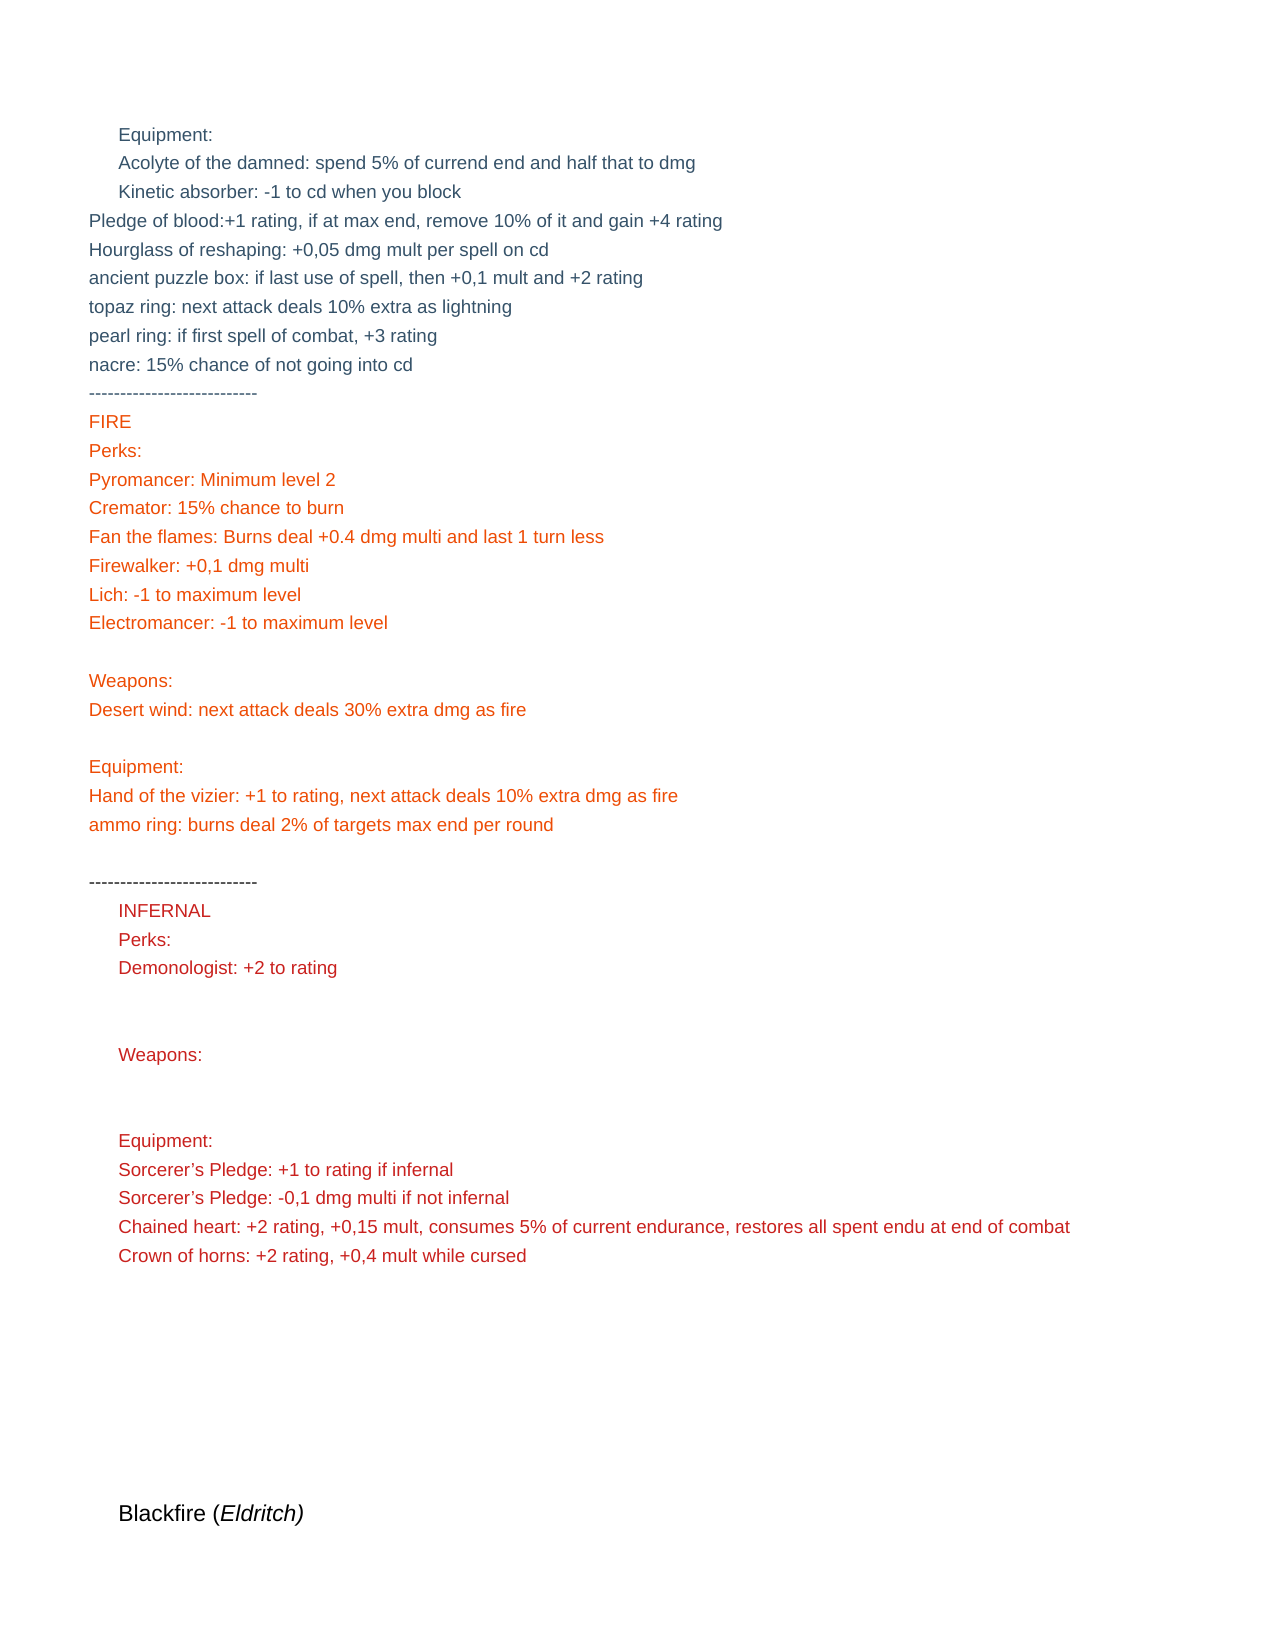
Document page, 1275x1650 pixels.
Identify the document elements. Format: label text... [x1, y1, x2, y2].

text nacre: 15% chance of not going into cd [89, 348, 1157, 377]
text Perks: [118, 923, 1157, 952]
text Weapons: [89, 664, 1157, 693]
text Firewalker: +0,1 dmg multi [89, 549, 1157, 578]
text Kinetic absorber: -1 to cd when you block [118, 176, 1157, 204]
text pearl ring: if first spell of combat, +3 rating [89, 319, 1157, 348]
text Cremator: 15% chance to burn [89, 492, 1157, 521]
text Sorcerer’s Pledge: -0,1 dmg multi if not infernal [118, 1182, 1157, 1211]
text Demonologist: +2 to rating [118, 952, 1157, 981]
text INFERNAL [118, 894, 1157, 923]
text ancient puzzle box: if last use of spell, then +0,1 mult and +2 rating [89, 262, 1157, 291]
text Equipment: [89, 751, 1157, 779]
text Pledge of blood:+1 rating, if at max end, remove 10% of it and gain +4 rating [89, 204, 1157, 233]
text Sorcerer’s Pledge: +1 to rating if infernal [118, 1153, 1157, 1182]
text Crown of horns: +2 rating, +0,4 mult while cursed [118, 1239, 1157, 1268]
text Blackfire (Eldritch) [118, 1498, 1157, 1527]
text Equipment: [118, 118, 1157, 147]
text Hourglass of reshaping: +0,05 dmg mult per spell on cd [89, 233, 1157, 262]
text FIRE [89, 406, 1157, 434]
text --------------------------- [89, 866, 1157, 894]
text topaz ring: next attack deals 10% extra as lightning [89, 291, 1157, 319]
text Electromancer: -1 to maximum level [89, 607, 1157, 636]
text Hand of the vizier: +1 to rating, next attack deals 10% extra dmg as fire [89, 779, 1157, 808]
text Fan the flames: Burns deal +0.4 dmg multi and last 1 turn less [89, 521, 1157, 549]
text Pyromancer: Minimum level 2 [89, 463, 1157, 492]
text Acolyte of the damned: spend 5% of currend end and half that to dmg [118, 147, 1157, 176]
text ammo ring: burns deal 2% of targets max end per round [89, 808, 1157, 837]
text Desert wind: next attack deals 30% extra dmg as fire [89, 693, 1157, 722]
text Perks: [89, 434, 1157, 463]
text Weapons: [118, 1038, 1157, 1067]
text Lich: -1 to maximum level [89, 578, 1157, 607]
text Equipment: [118, 1124, 1157, 1153]
text Chained heart: +2 rating, +0,15 mult, consumes 5% of current endurance, restores all spent endu at end of combat [118, 1211, 1157, 1239]
text --------------------------- [89, 377, 1157, 406]
